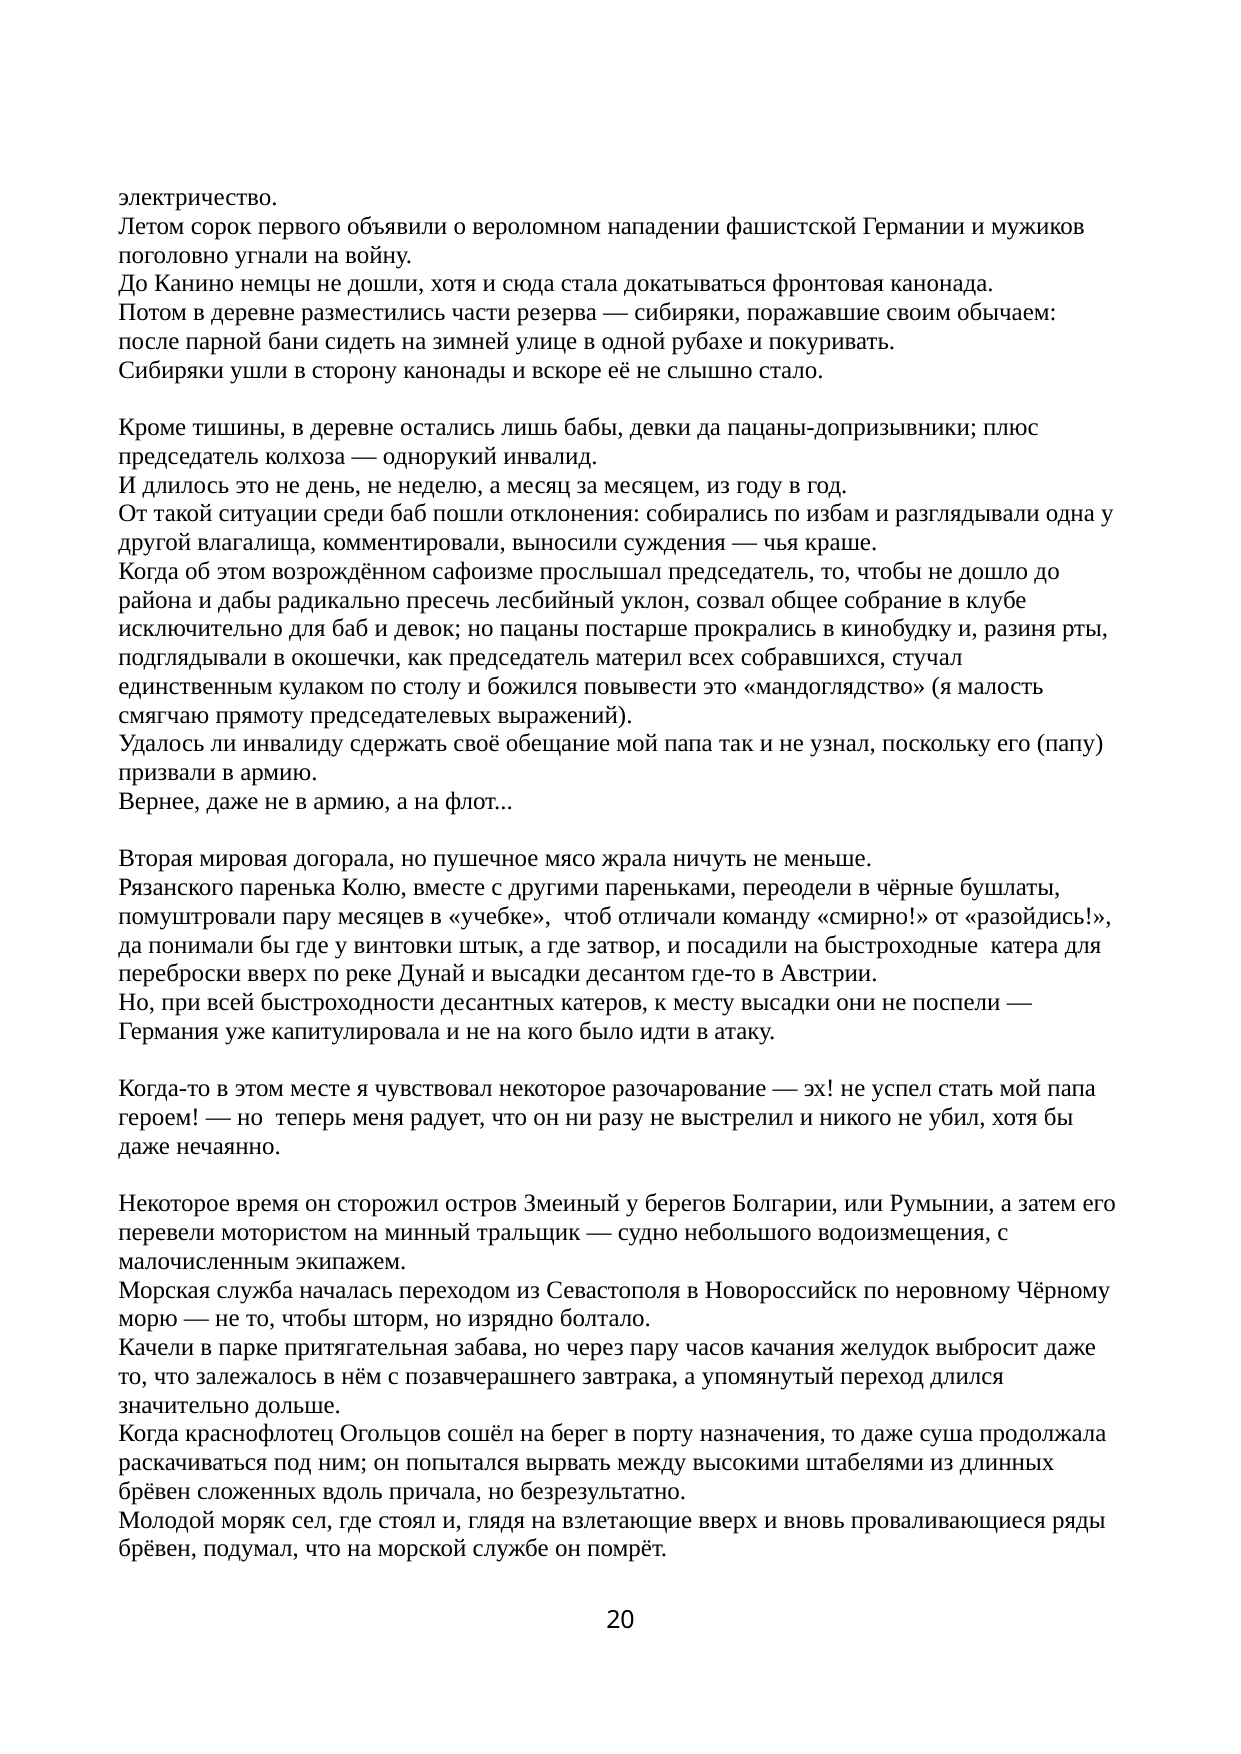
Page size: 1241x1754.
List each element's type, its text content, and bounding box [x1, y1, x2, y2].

text электричество. [118, 182, 1122, 211]
text Кроме тишины, в деревне остались лишь бабы, девки да пацаны-допризывники; плюс председатель колхоза — однорукий инвалид. [118, 412, 1122, 470]
text От такой ситуации среди баб пошли отклонения: собирались по избам и разглядывали одна у другой влагалища, комментировали, выносили суждения — чья краше. [118, 498, 1122, 556]
text Вернее, даже не в армию, а на флот... [118, 786, 1122, 815]
text Вторая мировая догорала, но пушечное мясо жрала ничуть не меньше. [118, 843, 1122, 872]
text До Канино немцы не дошли, хотя и сюда стала докатываться фронтовая канонада. [118, 268, 1122, 297]
text Качели в парке притягательная забава, но через пару часов качания желудок выбросит даже то, что залежалось в нём с позавчерашнего завтрака, а упомянутый переход длился значительно дольше. [118, 1332, 1122, 1418]
text Когда краснофлотец Огольцов сошёл на берег в порту назначения, то даже суша продолжала раскачиваться под ним; он попытался вырвать между высокими штабелями из длинных брёвен сложенных вдоль причала, но безрезультатно. [118, 1418, 1122, 1505]
text Когда об этом возрождённом сафоизме прослышал председатель, то, чтобы не дошло до района и дабы радикально пресечь лесбийный уклон, созвал общее собрание в клубе исключительно для баб и девок; но пацаны постарше прокрались в кинобудку и, разиня рты, подглядывали в окошечки, как председатель материл всех собравшихся, стучал единственным кулаком по столу и божился повывести это «мандоглядство» (я малость смягчаю прямоту председателевых выражений). [118, 556, 1122, 728]
text Потом в деревне разместились части резерва — сибиряки, поражавшие своим обычаем: после парной бани сидеть на зимней улице в одной рубахе и покуривать. [118, 297, 1122, 355]
text Сибиряки ушли в сторону канонады и вскоре её не слышно стало. [118, 355, 1122, 383]
text Летом сорок первого объявили о вероломном нападении фашистской Германии и мужиков поголовно угнали на войну. [118, 211, 1122, 268]
text Удалось ли инвалиду сдержать своё обещание мой папа так и не узнал, поскольку его (папу) призвали в армию. [118, 728, 1122, 786]
text Когда-то в этом месте я чувствовал некоторое разочарование — эх! не успел стать мой папа героем! — но теперь меня радует, что он ни разу не выстрелил и никого не убил, хотя бы даже нечаянно. [118, 1073, 1122, 1160]
text Рязанского паренька Колю, вместе с другими пареньками, переодели в чёрные бушлаты, помуштровали пару месяцев в «учебке», чтоб отличали команду «смирно!» от «разойдись!», да понимали бы где у винтовки штык, а где затвор, и посадили на быстроходные катера для переброски вверх по реке Дунай и высадки десантом где-то в Австрии. [118, 872, 1122, 987]
text И длилось это не день, не неделю, а месяц за месяцем, из году в год. [118, 470, 1122, 498]
text Но, при всей быстроходности десантных катеров, к месту высадки они не поспели — Германия уже капитулировала и не на кого было идти в атаку. [118, 987, 1122, 1045]
text Морская служба началась переходом из Севастополя в Новороссийск по неровному Чёрному морю — не то, чтобы шторм, но изрядно болтало. [118, 1275, 1122, 1332]
text Некоторое время он сторожил остров Змеиный у берегов Болгарии, или Румынии, а затем его перевели мотористом на минный тральщик — судно небольшого водоизмещения, с малочисленным экипажем. [118, 1188, 1122, 1275]
text Молодой моряк сел, где стоял и, глядя на взлетающие вверх и вновь проваливающиеся ряды брёвен, подумал, что на морской службе он помрёт. [118, 1505, 1122, 1562]
